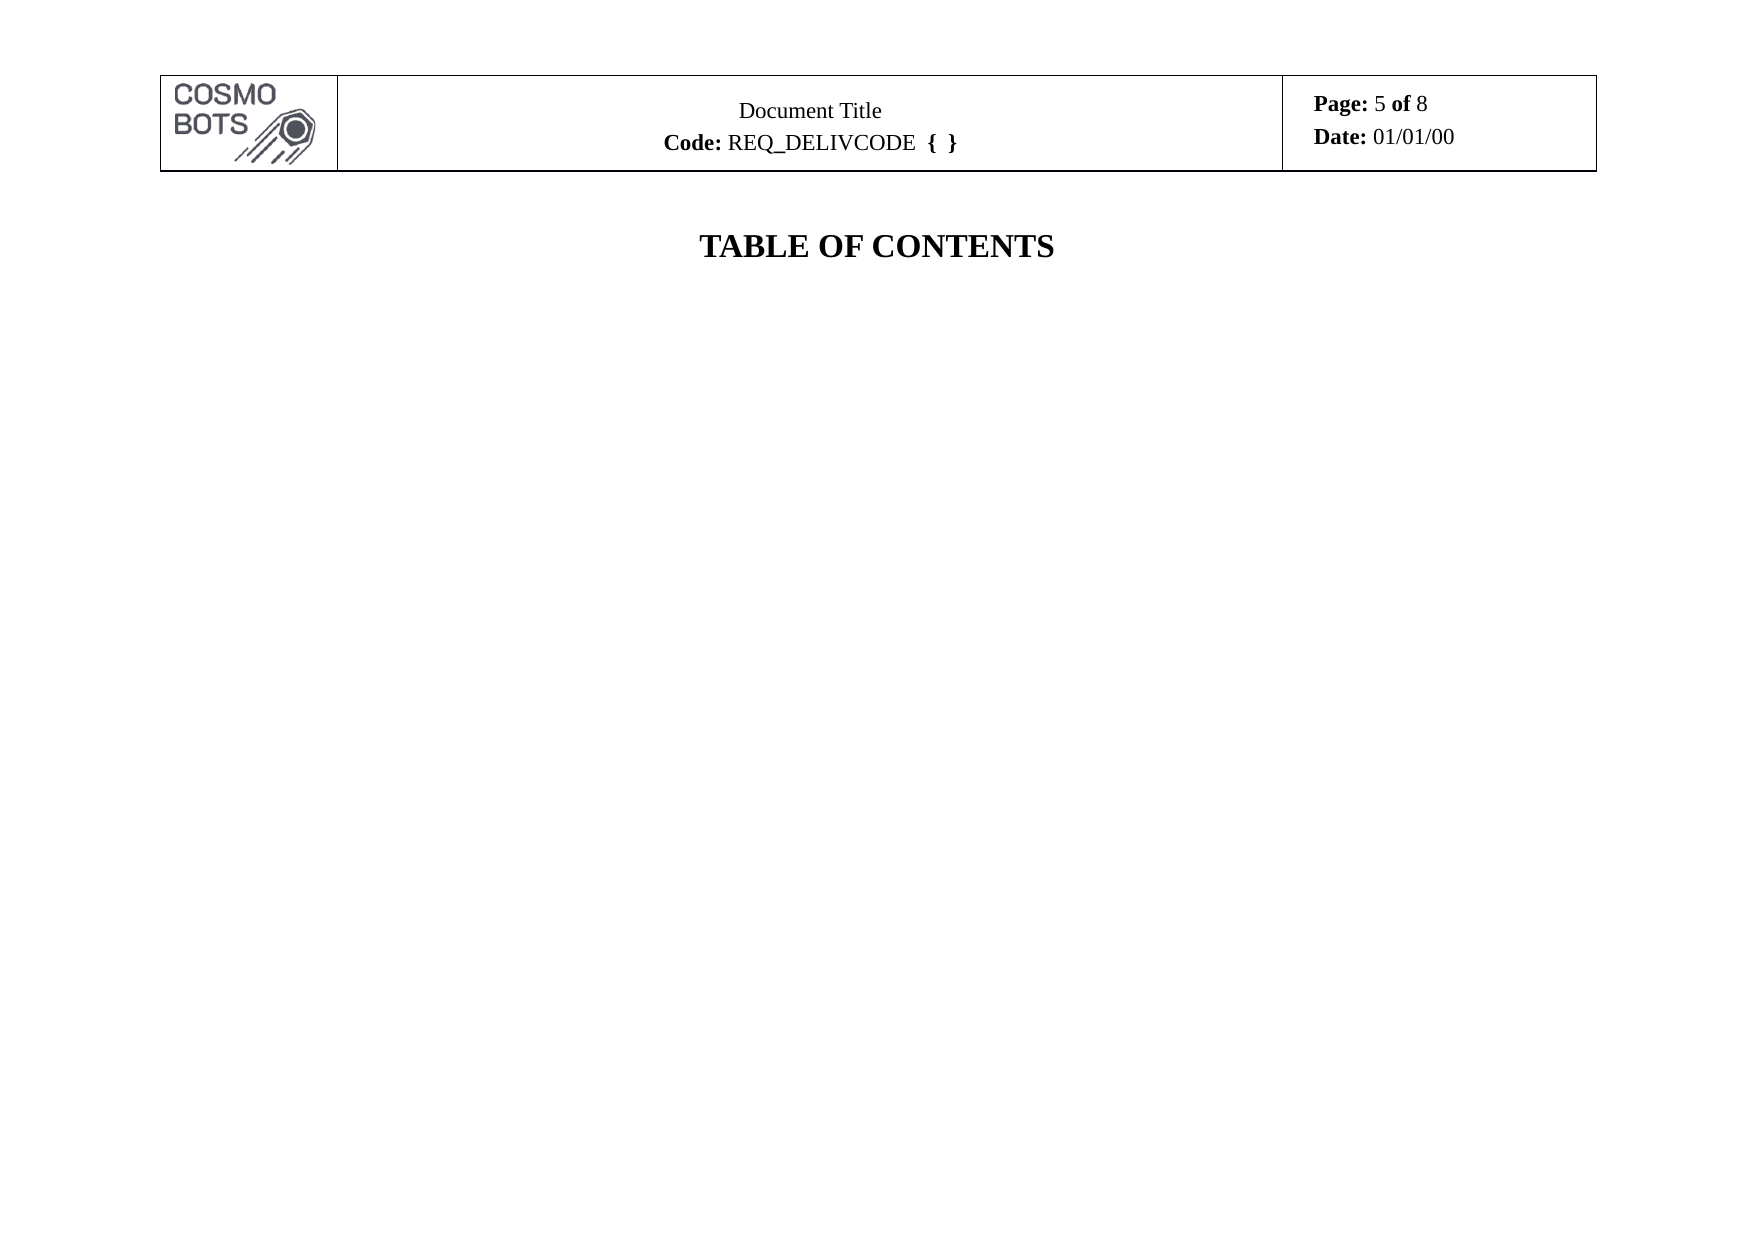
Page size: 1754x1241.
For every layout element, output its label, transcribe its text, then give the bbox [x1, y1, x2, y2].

picture [175, 83, 316, 165]
text TABLE OF CONTENTS [161, 227, 1593, 265]
